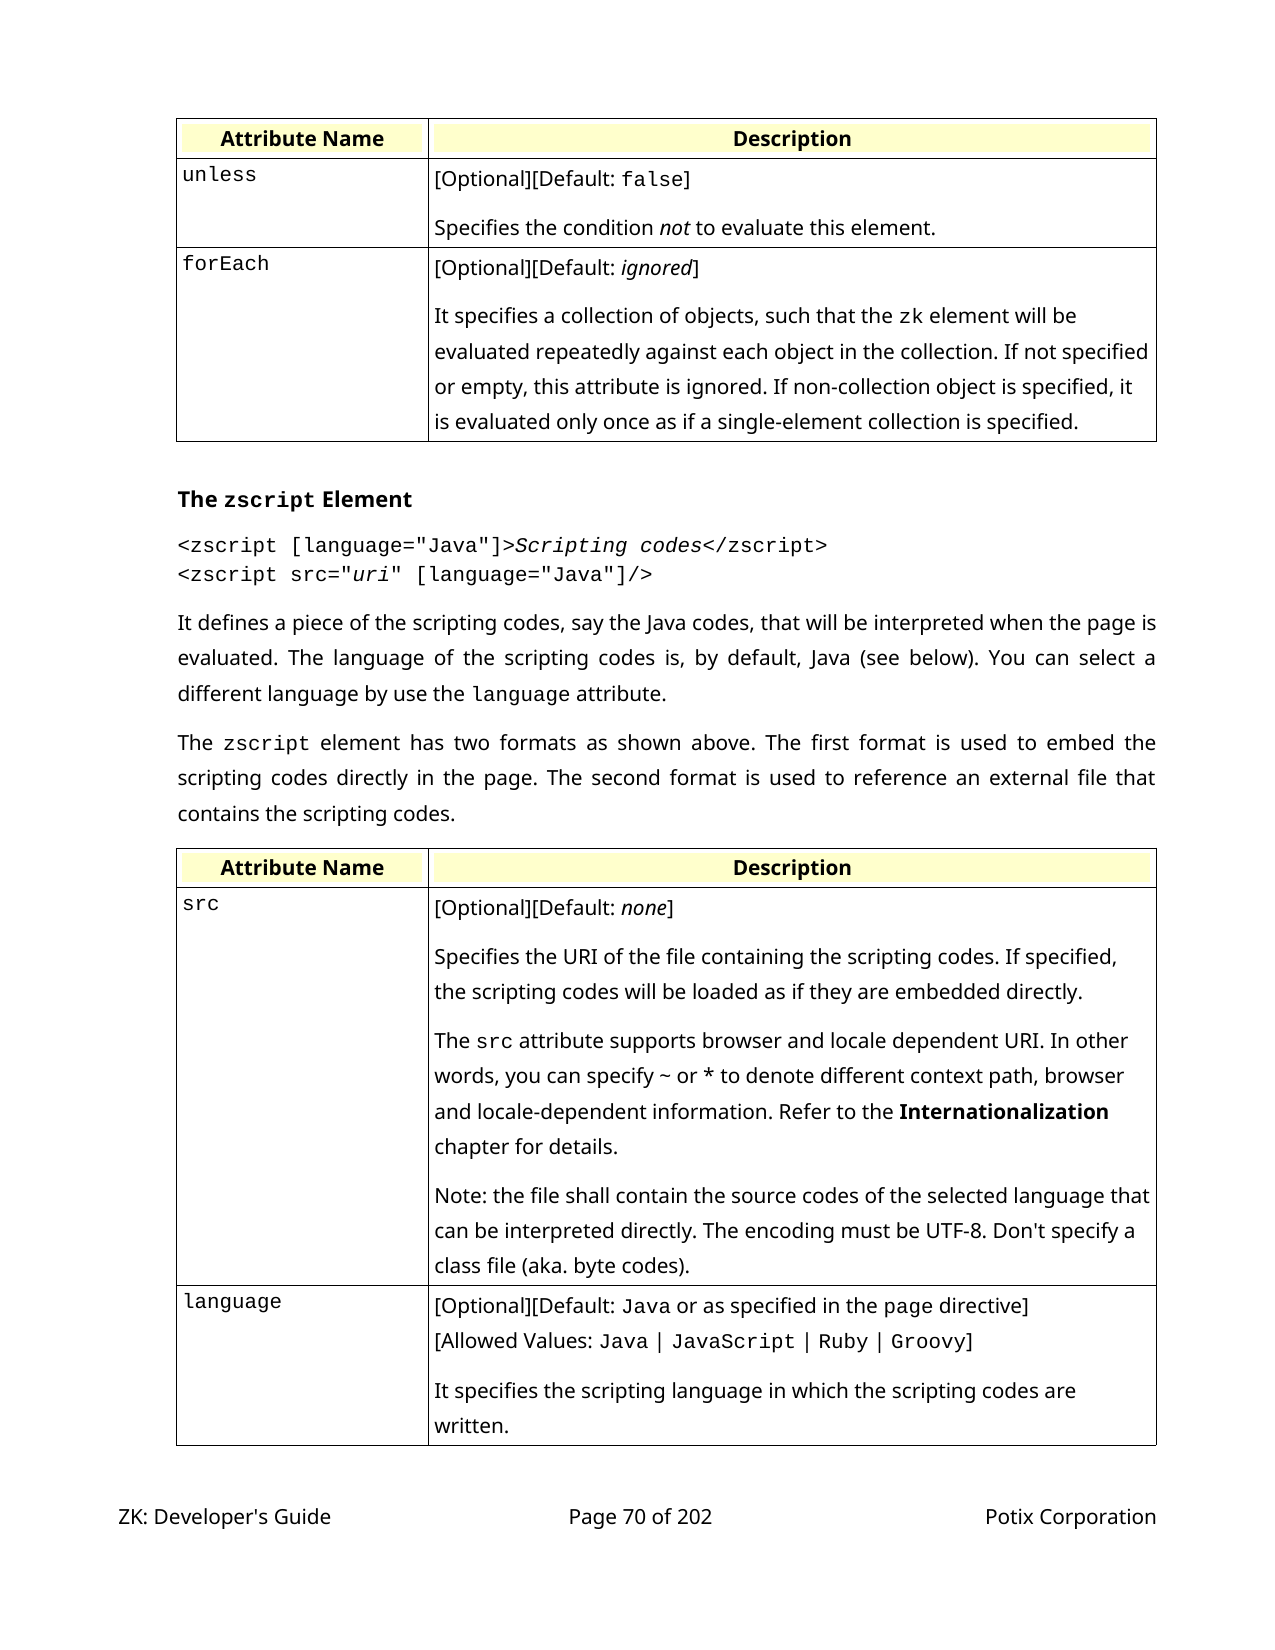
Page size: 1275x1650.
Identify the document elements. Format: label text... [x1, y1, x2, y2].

table_header Attribute Name [177, 119, 428, 158]
table_cell language [177, 1286, 428, 1445]
table_cell [Optional][Default: false] Specifies the condition not to evaluate this element. [429, 159, 1156, 247]
table_cell src [177, 888, 428, 1285]
table_header Description [429, 119, 1156, 158]
text <zscript [language="Java"]>Scripting codes</zscript> <zscript src="uri" [language="Java"]/> [177, 535, 1157, 588]
table_cell [Optional][Default: ignored] It specifies a collection of objects, such that the zk element will be evaluated repeatedly against each object in the collection. If not specified or empty, this attribute is ignored. If non-collection object is specified, it is evaluated only once as if a single-element collection is specified. [429, 248, 1156, 441]
table_cell forEach [177, 248, 428, 441]
text The zscript element has two formats as shown above. The first format is used to embed the scripting codes directly in the page. The second format is used to reference an external file that contains the scripting codes. [177, 728, 1157, 827]
table_cell [Optional][Default: Java or as specified in the page directive] [Allowed Values: Java | JavaScript | Ruby | Groovy] It specifies the scripting language in which the scripting codes are written. [429, 1286, 1156, 1445]
text It defines a piece of the scripting codes, say the Java codes, that will be interpreted when the page is evaluated. The language of the scripting codes is, by default, Java (see below). You can select a different language by use the language attribute. [177, 608, 1157, 707]
subtitle The zscript Element [177, 484, 1157, 514]
table_header Attribute Name [177, 849, 428, 887]
table_cell unless [177, 159, 428, 247]
table_header Description [429, 849, 1156, 887]
table_cell [Optional][Default: none] Specifies the URI of the file containing the scripting codes. If specified, the scripting codes will be loaded as if they are embedded directly. The src attribute supports browser and locale dependent URI. In other words, you can specify ~ or * to denote different context path, browser and locale-dependent information. Refer to the Internationalization chapter for details. Note: the file shall contain the source codes of the selected language that can be interpreted directly. The encoding must be UTF-8. Don't specify a class file (aka. byte codes). [429, 888, 1156, 1285]
